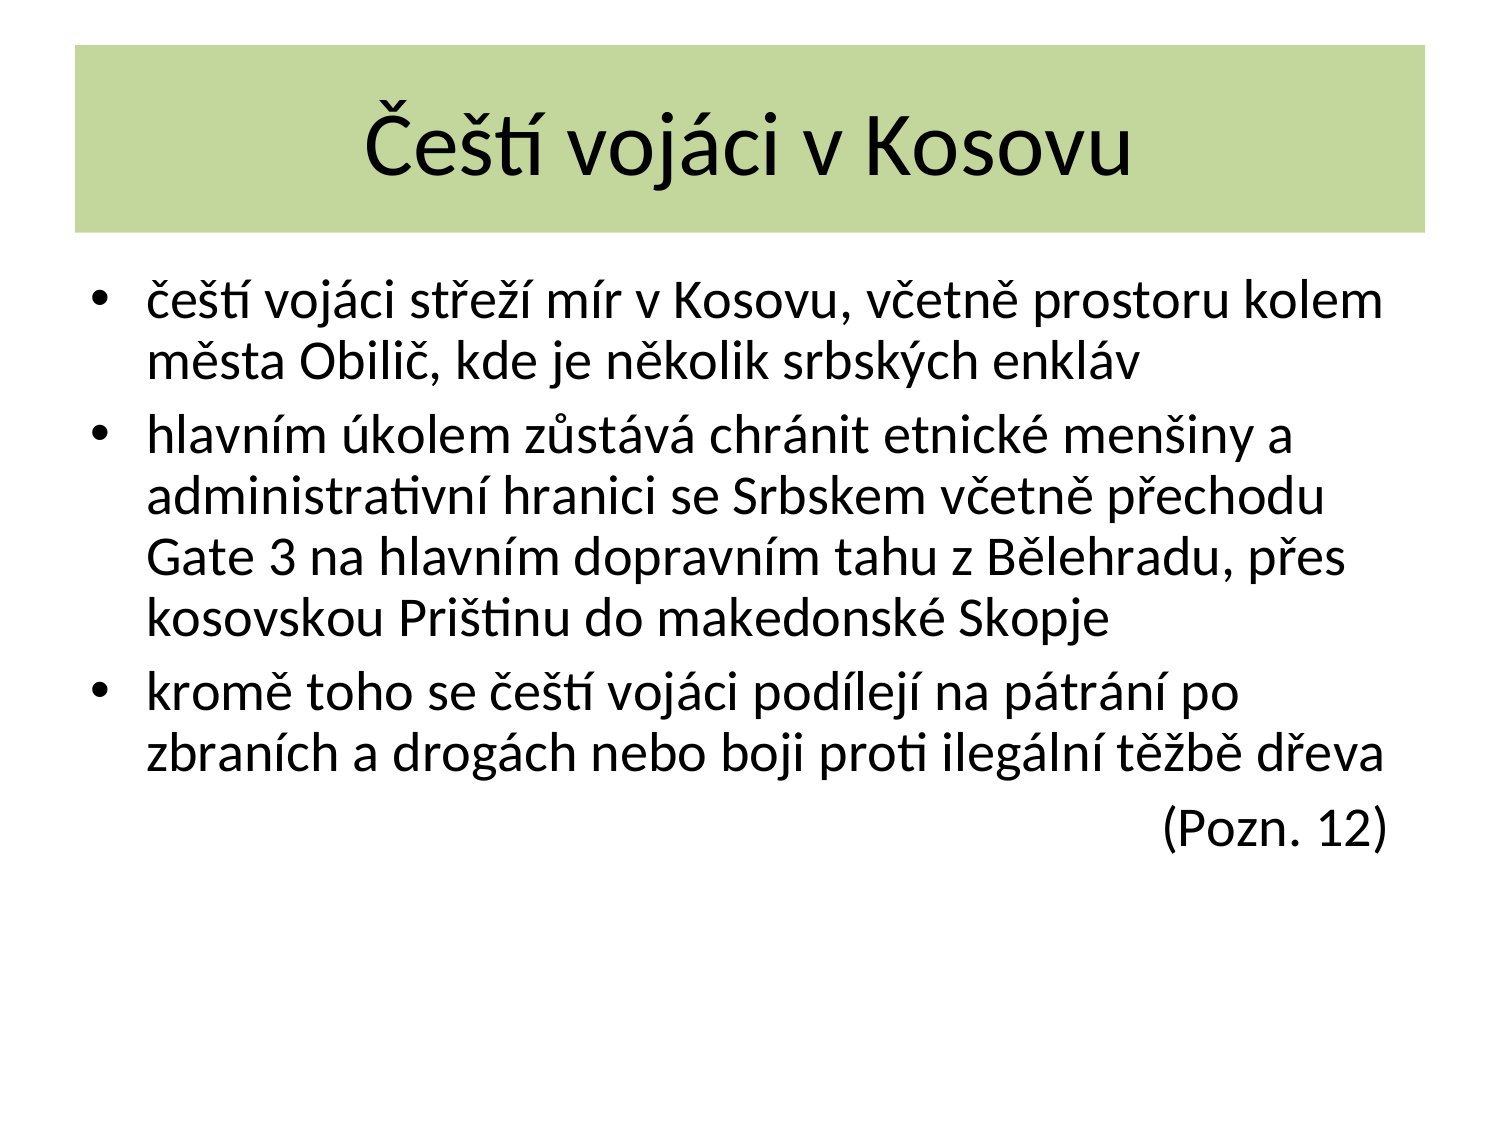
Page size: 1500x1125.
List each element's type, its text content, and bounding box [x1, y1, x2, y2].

title Čeští vojáci v Kosovu [75, 45, 1426, 233]
list čeští vojáci střeží mír v Kosovu, včetně prostoru kolem města Obilič, kde je několik srbských enkláv hlavním úkolem zůstává chránit etnické menšiny a administrativní hranici se Srbskem včetně přechodu Gate 3 na hlavním dopravním tahu z Bělehradu, přes kosovskou Prištinu do makedonské Skopje kromě toho se čeští vojáci podílejí na pátrání po zbraních a drogách nebo boji proti ilegální těžbě dřeva (Pozn. 12) [75, 262, 1426, 1006]
